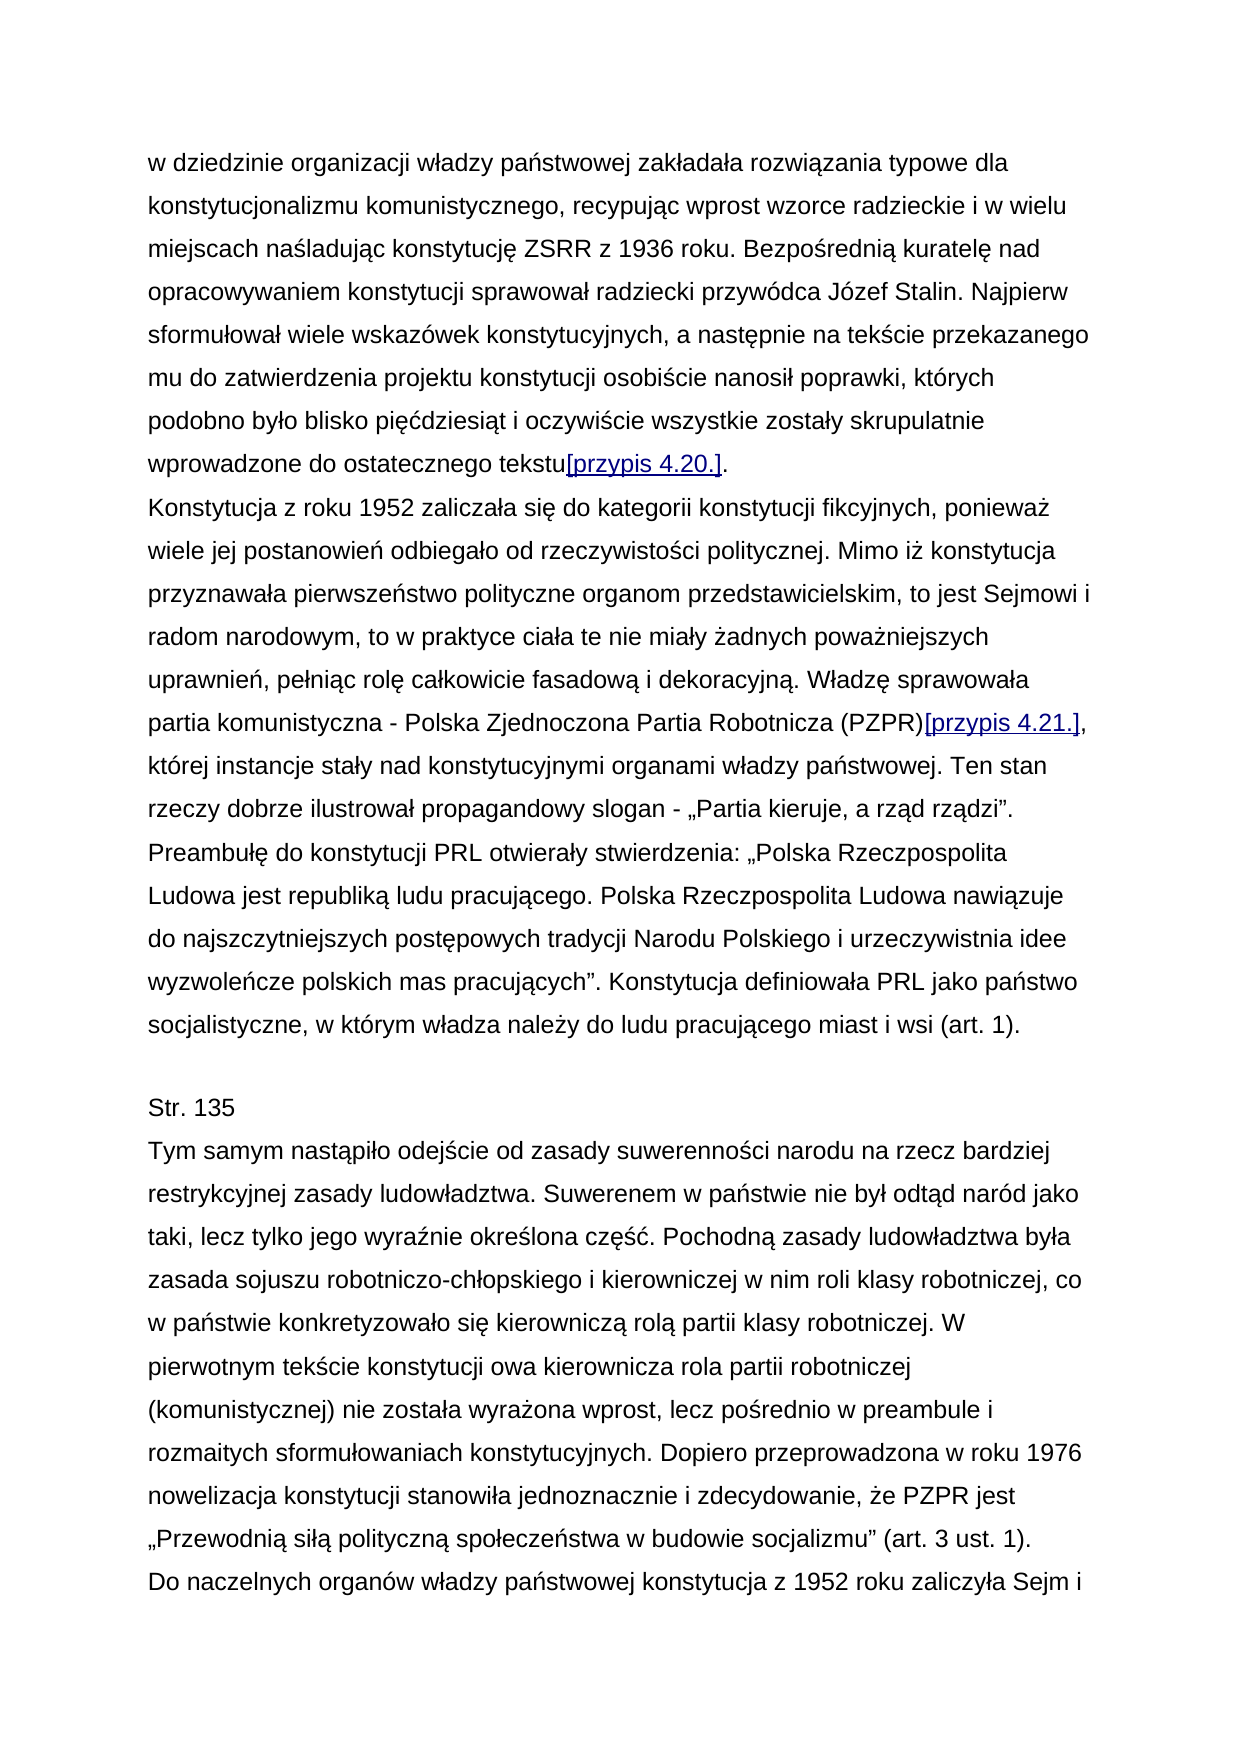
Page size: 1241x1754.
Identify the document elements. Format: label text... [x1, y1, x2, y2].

text Preambułę do konstytucji PRL otwierały stwierdzenia: „Polska Rzeczpospolita Ludowa jest republiką ludu pracującego. Polska Rzeczpospolita Ludowa nawiązuje do najszczytniejszych postępowych tradycji Narodu Polskiego i urzeczywistnia idee wyzwoleńcze polskich mas pracujących”. Konstytucja definiowała PRL jako państwo socjalistyczne, w którym władza należy do ludu pracującego miast i wsi (art. 1). [148, 838, 1093, 1039]
text Konstytucja z roku 1952 zaliczała się do kategorii konstytucji fikcyjnych, ponieważ wiele jej postanowień odbiegało od rzeczywistości politycznej. Mimo iż konstytucja przyznawała pierwszeństwo polityczne organom przedstawicielskim, to jest Sejmowi i radom narodowym, to w praktyce ciała te nie miały żadnych poważniejszych uprawnień, pełniąc rolę całkowicie fasadową i dekoracyjną. Władzę sprawowała partia komunistyczna - Polska Zjednoczona Partia Robotnicza (PZPR)[przypis 4.21.], której instancje stały nad konstytucyjnymi organami władzy państwowej. Ten stan rzeczy dobrze ilustrował propagandowy slogan - „Partia kieruje, a rząd rządzi”. [148, 493, 1093, 823]
text Do naczelnych organów władzy państwowej konstytucja z 1952 roku zaliczyła Sejm i [148, 1567, 1093, 1596]
text Tym samym nastąpiło odejście od zasady suwerenności narodu na rzecz bardziej restrykcyjnej zasady ludowładztwa. Suwerenem w państwie nie był odtąd naród jako taki, lecz tylko jego wyraźnie określona część. Pochodną zasady ludowładztwa była zasada sojuszu robotniczo-chłopskiego i kierowniczej w nim roli klasy robotniczej, co w państwie konkretyzowało się kierowniczą rolą partii klasy robotniczej. W pierwotnym tekście konstytucji owa kierownicza rola partii robotniczej (komunistycznej) nie została wyrażona wprost, lecz pośrednio w preambule i rozmaitych sformułowaniach konstytucyjnych. Dopiero przeprowadzona w roku 1976 nowelizacja konstytucji stanowiła jednoznacznie i zdecydowanie, że PZPR jest „Przewodnią siłą polityczną społeczeństwa w budowie socjalizmu” (art. 3 ust. 1). [148, 1136, 1093, 1553]
text w dziedzinie organizacji władzy państwowej zakładała rozwiązania typowe dla konstytucjonalizmu komunistycznego, recypując wprost wzorce radzieckie i w wielu miejscach naśladując konstytucję ZSRR z 1936 roku. Bezpośrednią kuratelę nad opracowywaniem konstytucji sprawował radziecki przywódca Józef Stalin. Najpierw sformułował wiele wskazówek konstytucyjnych, a następnie na tekście przekazanego mu do zatwierdzenia projektu konstytucji osobiście nanosił poprawki, których podobno było blisko pięćdziesiąt i oczywiście wszystkie zostały skrupulatnie wprowadzone do ostatecznego tekstu[przypis 4.20.]. [148, 148, 1093, 478]
text Str. 135 [148, 1093, 1093, 1121]
